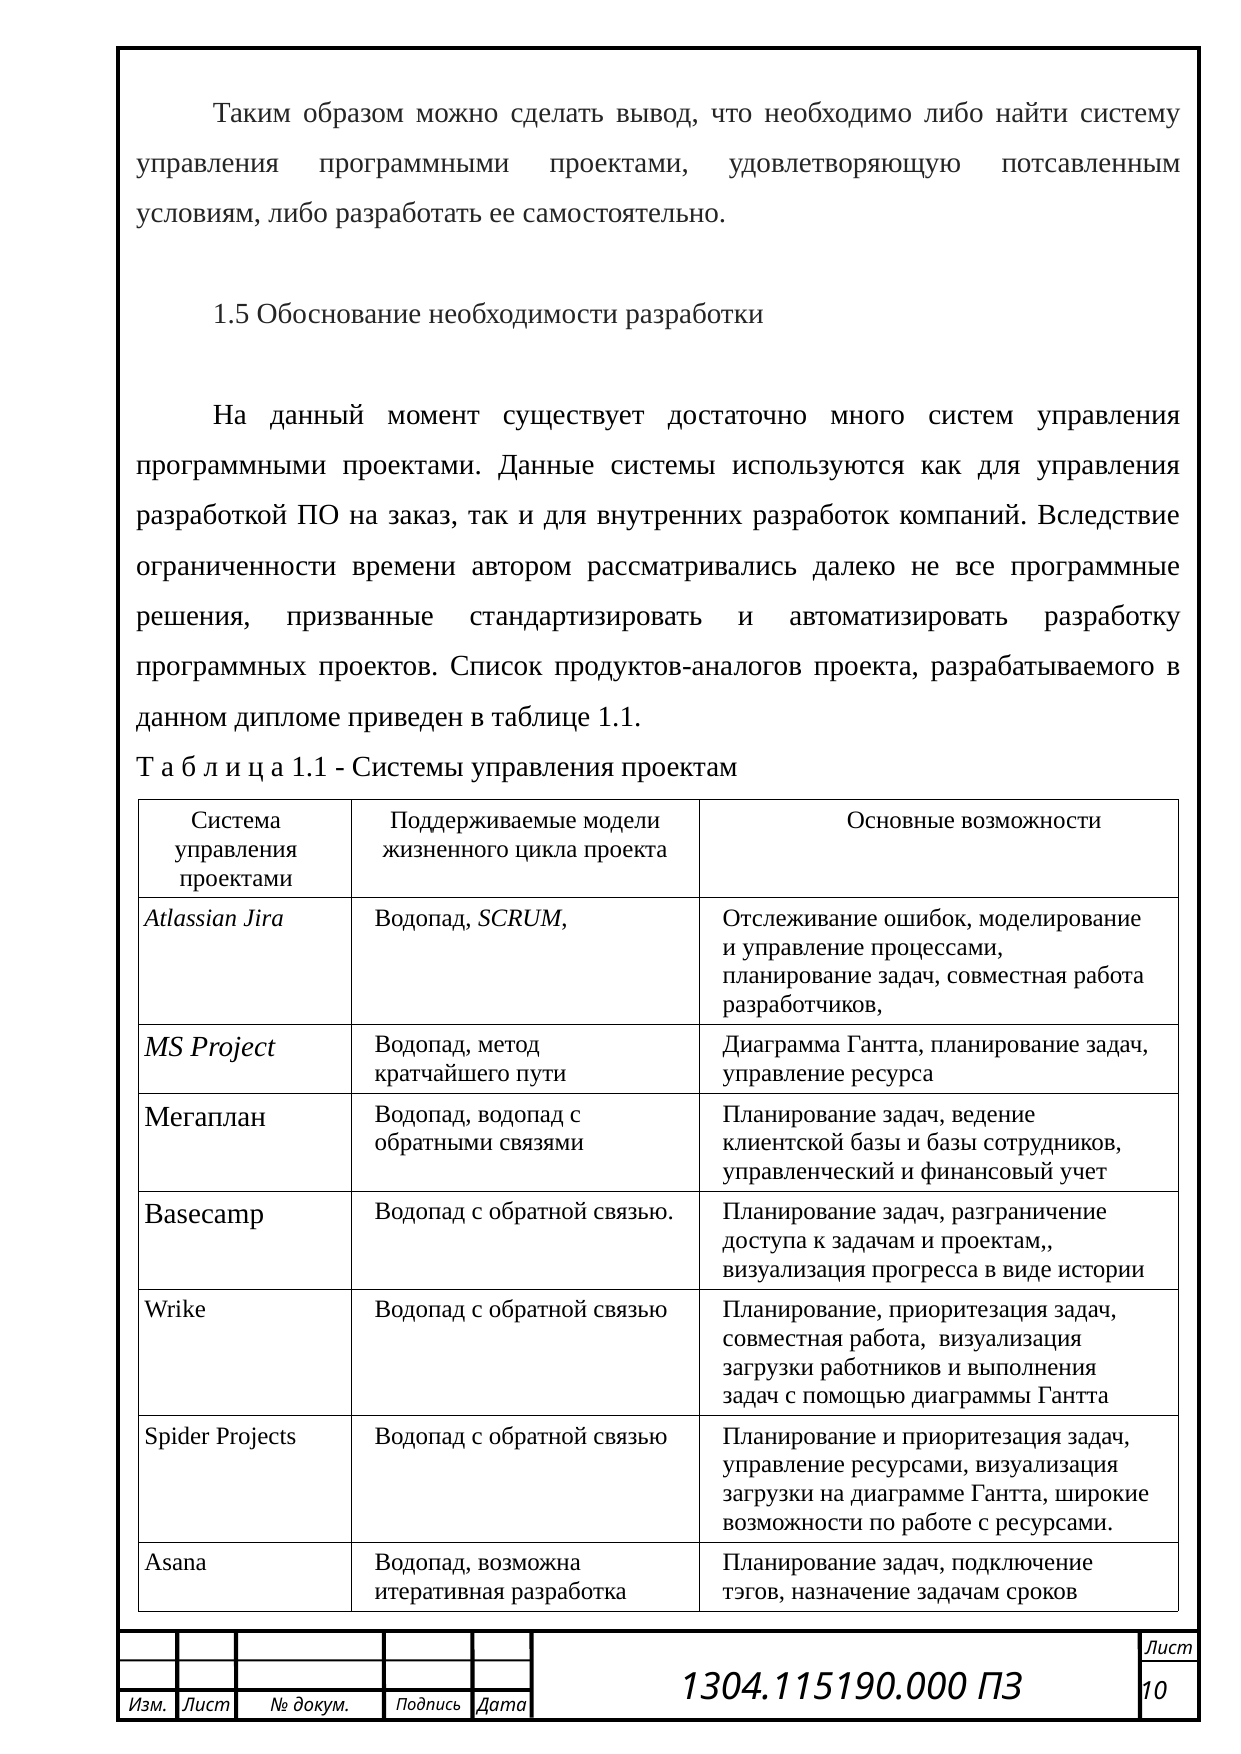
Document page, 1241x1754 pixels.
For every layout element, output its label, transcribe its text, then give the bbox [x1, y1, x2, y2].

table_cell Мегаплан [139, 1094, 351, 1191]
table_cell Водопад с обратной связью. [352, 1192, 699, 1288]
text Таким образом можно сделать вывод, что необходимо либо найти систему управления программными проектами, удовлетворяющую потсавленным условиям, либо разработать ее самостоятельно. [136, 95, 1181, 229]
table_cell Водопад с обратной связью [352, 1290, 699, 1415]
table_cell Планирование задач, разграничение доступа к задачам и проектам,, визуализация прогресса в виде истории [700, 1192, 1178, 1288]
table_cell Водопад с обратной связью [352, 1416, 699, 1542]
table_cell Планирование и приоритезация задач, управление ресурсами, визуализация загрузки на диаграмме Гантта, широкие возможности по работе с ресурсами. [700, 1416, 1178, 1542]
table_cell Wrike [139, 1290, 351, 1415]
table_header Поддерживаемые модели жизненного цикла проекта [352, 800, 699, 897]
table_cell Водопад, водопад с обратными связями [352, 1094, 699, 1191]
table_header Система управления проектами [139, 800, 351, 897]
table_cell Диаграмма Гантта, планирование задач, управление ресурса [700, 1025, 1178, 1093]
table_cell Spider Projects [139, 1416, 351, 1542]
text 1.5 Обоснование необходимости разработки [136, 296, 1181, 330]
table_cell Водопад, метод кратчайшего пути [352, 1025, 699, 1093]
table_cell Планирование задач, подключение тэгов, назначение задачам сроков [700, 1543, 1178, 1611]
text На данный момент существует достаточно много систем управления программными проектами. Данные системы используются как для управления разработкой ПО на заказ, так и для внутренних разработок компаний. Вследствие ограниченности времени автором рассматривались далеко не все программные решения, призванные стандартизировать и автоматизировать разработку программных проектов. Список продуктов-аналогов проекта, разрабатываемого в данном дипломе приведен в таблице 1.1. [136, 397, 1181, 732]
table_cell MS Project [139, 1025, 351, 1093]
table_cell Basecamp [139, 1192, 351, 1288]
table_header Основные возможности [700, 800, 1178, 897]
table_cell Планирование задач, ведение клиентской базы и базы сотрудников, управленческий и финансовый учет [700, 1094, 1178, 1191]
table_cell Планирование, приоритезация задач, совместная работа, визуализация загрузки работников и выполнения задач с помощью диаграммы Гантта [700, 1290, 1178, 1415]
table_cell Отслеживание ошибок, моделирование и управление процессами, планирование задач, совместная работа разработчиков, [700, 898, 1178, 1024]
text Т а б л и ц а 1.1 - Системы управления проектам [136, 749, 1197, 783]
table_cell Водопад, SCRUM, [352, 898, 699, 1024]
table_cell Atlassian Jira [139, 898, 351, 1024]
table_cell Asana [139, 1543, 351, 1611]
table_cell Водопад, возможна итеративная разработка [352, 1543, 699, 1611]
